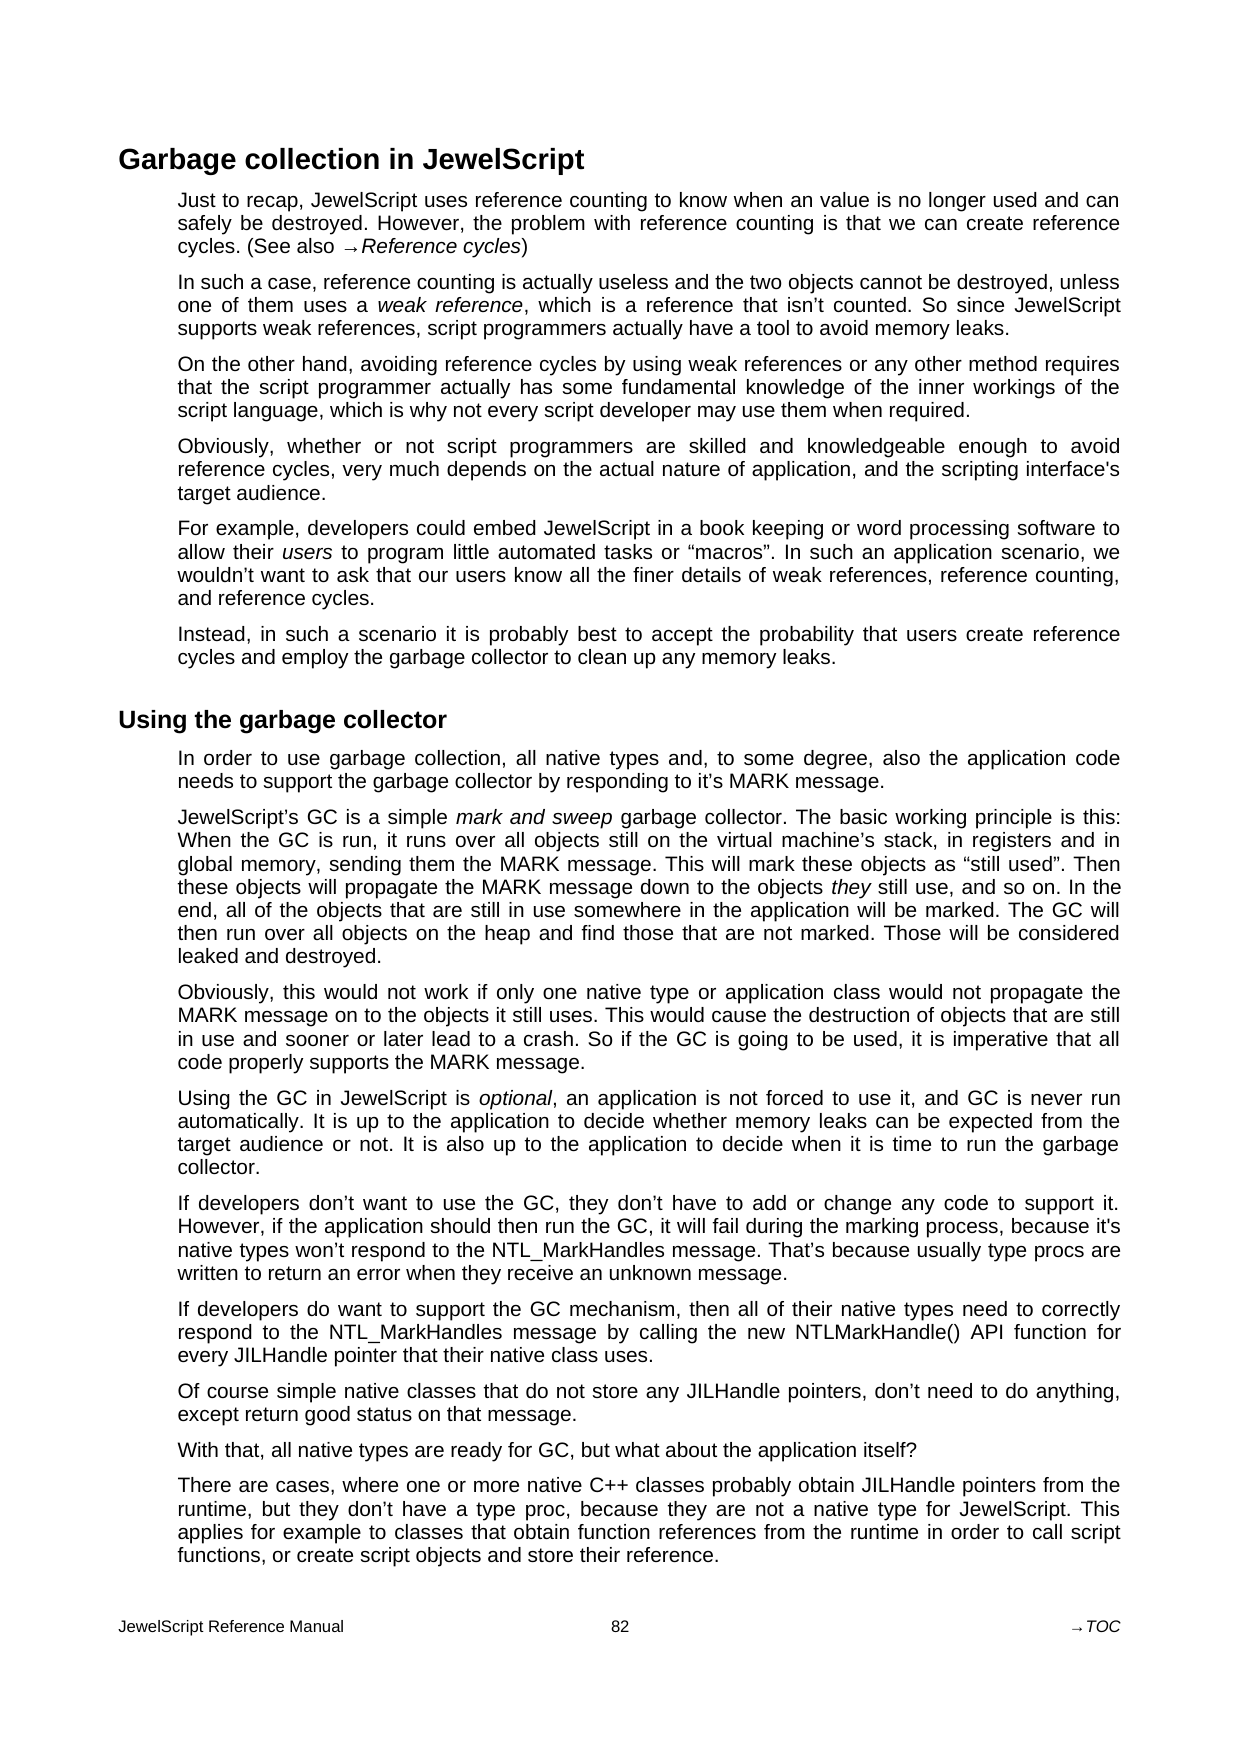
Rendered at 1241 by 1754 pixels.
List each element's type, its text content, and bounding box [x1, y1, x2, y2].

text Of course simple native classes that do not store any JILHandle pointers, don’t need to do anything, except return good status on that message. [177, 1379, 1122, 1426]
text If developers don’t want to use the GC, they don’t have to add or change any code to support it. However, if the application should then run the GC, it will fail during the marking process, because it's native types won’t respond to the NTL_MarkHandles message. That’s because usually type procs are written to return an error when they receive an unknown message. [177, 1192, 1122, 1284]
text If developers do want to support the GC mechanism, then all of their native types need to correctly respond to the NTL_MarkHandles message by calling the new NTLMarkHandle() API function for every JILHandle pointer that their native class uses. [177, 1297, 1122, 1367]
text On the other hand, avoiding reference cycles by using weak references or any other method requires that the script programmer actually has some fundamental knowledge of the inner workings of the script language, which is why not every script developer may use them when required. [177, 353, 1122, 422]
text With that, all native types are ready for GC, but what about the application itself? [177, 1438, 1122, 1461]
text Using the GC in JewelScript is optional, an application is not forced to use it, and GC is never run automatically. It is up to the application to decide whether memory leaks can be expected from the target audience or not. It is also up to the application to decide when it is time to run the garbage collector. [177, 1086, 1122, 1179]
text In order to use garbage collection, all native types and, to some degree, also the application code needs to support the garbage collector by responding to it’s MARK message. [177, 747, 1122, 793]
text For example, developers could embed JewelScript in a book keeping or word processing software to allow their users to program little automated tasks or “macros”. In such an application scenario, we wouldn’t want to ask that our users know all the finer details of weak references, reference counting, and reference cycles. [177, 517, 1122, 610]
text JewelScript’s GC is a simple mark and sweep garbage collector. The basic working principle is this: When the GC is run, it runs over all objects still on the virtual machine’s stack, in registers and in global memory, sending them the MARK message. This will mark these objects as “still used”. Then these objects will propagate the MARK message down to the objects they still use, and so on. In the end, all of the objects that are still in use somewhere in the application will be marked. The GC will then run over all objects on the heap and find those that are not marked. Those will be considered leaked and destroyed. [177, 806, 1122, 968]
text In such a case, reference counting is actually useless and the two objects cannot be destroyed, unless one of them uses a weak reference, which is a reference that isn’t counted. So since JewelScript supports weak references, script programmers actually have a tool to avoid memory leaks. [177, 270, 1122, 340]
subtitle Garbage collection in JewelScript [118, 143, 1122, 176]
text Just to recap, JewelScript uses reference counting to know when an value is no longer used and can safely be destroyed. However, the problem with reference counting is that we can create reference cycles. (See also →Reference cycles) [177, 188, 1122, 258]
text Obviously, this would not work if only one native type or application class would not propagate the MARK message on to the objects it still uses. This would cause the destruction of objects that are still in use and sooner or later lead to a crash. So if the GC is going to be used, it is imperative that all code properly supports the MARK message. [177, 981, 1122, 1074]
subtitle Using the garbage collector [118, 706, 1122, 734]
text Instead, in such a scenario it is probably best to accept the probability that users create reference cycles and employ the garbage collector to clean up any memory leaks. [177, 622, 1122, 669]
text There are cases, where one or more native C++ classes probably obtain JILHandle pointers from the runtime, but they don’t have a type proc, because they are not a native type for JewelScript. This applies for example to classes that obtain function references from the runtime in order to call script functions, or create script objects and store their reference. [177, 1474, 1122, 1567]
text Obviously, whether or not script programmers are skilled and knowledgeable enough to avoid reference cycles, very much depends on the actual nature of application, and the scripting interface's target audience. [177, 435, 1122, 504]
